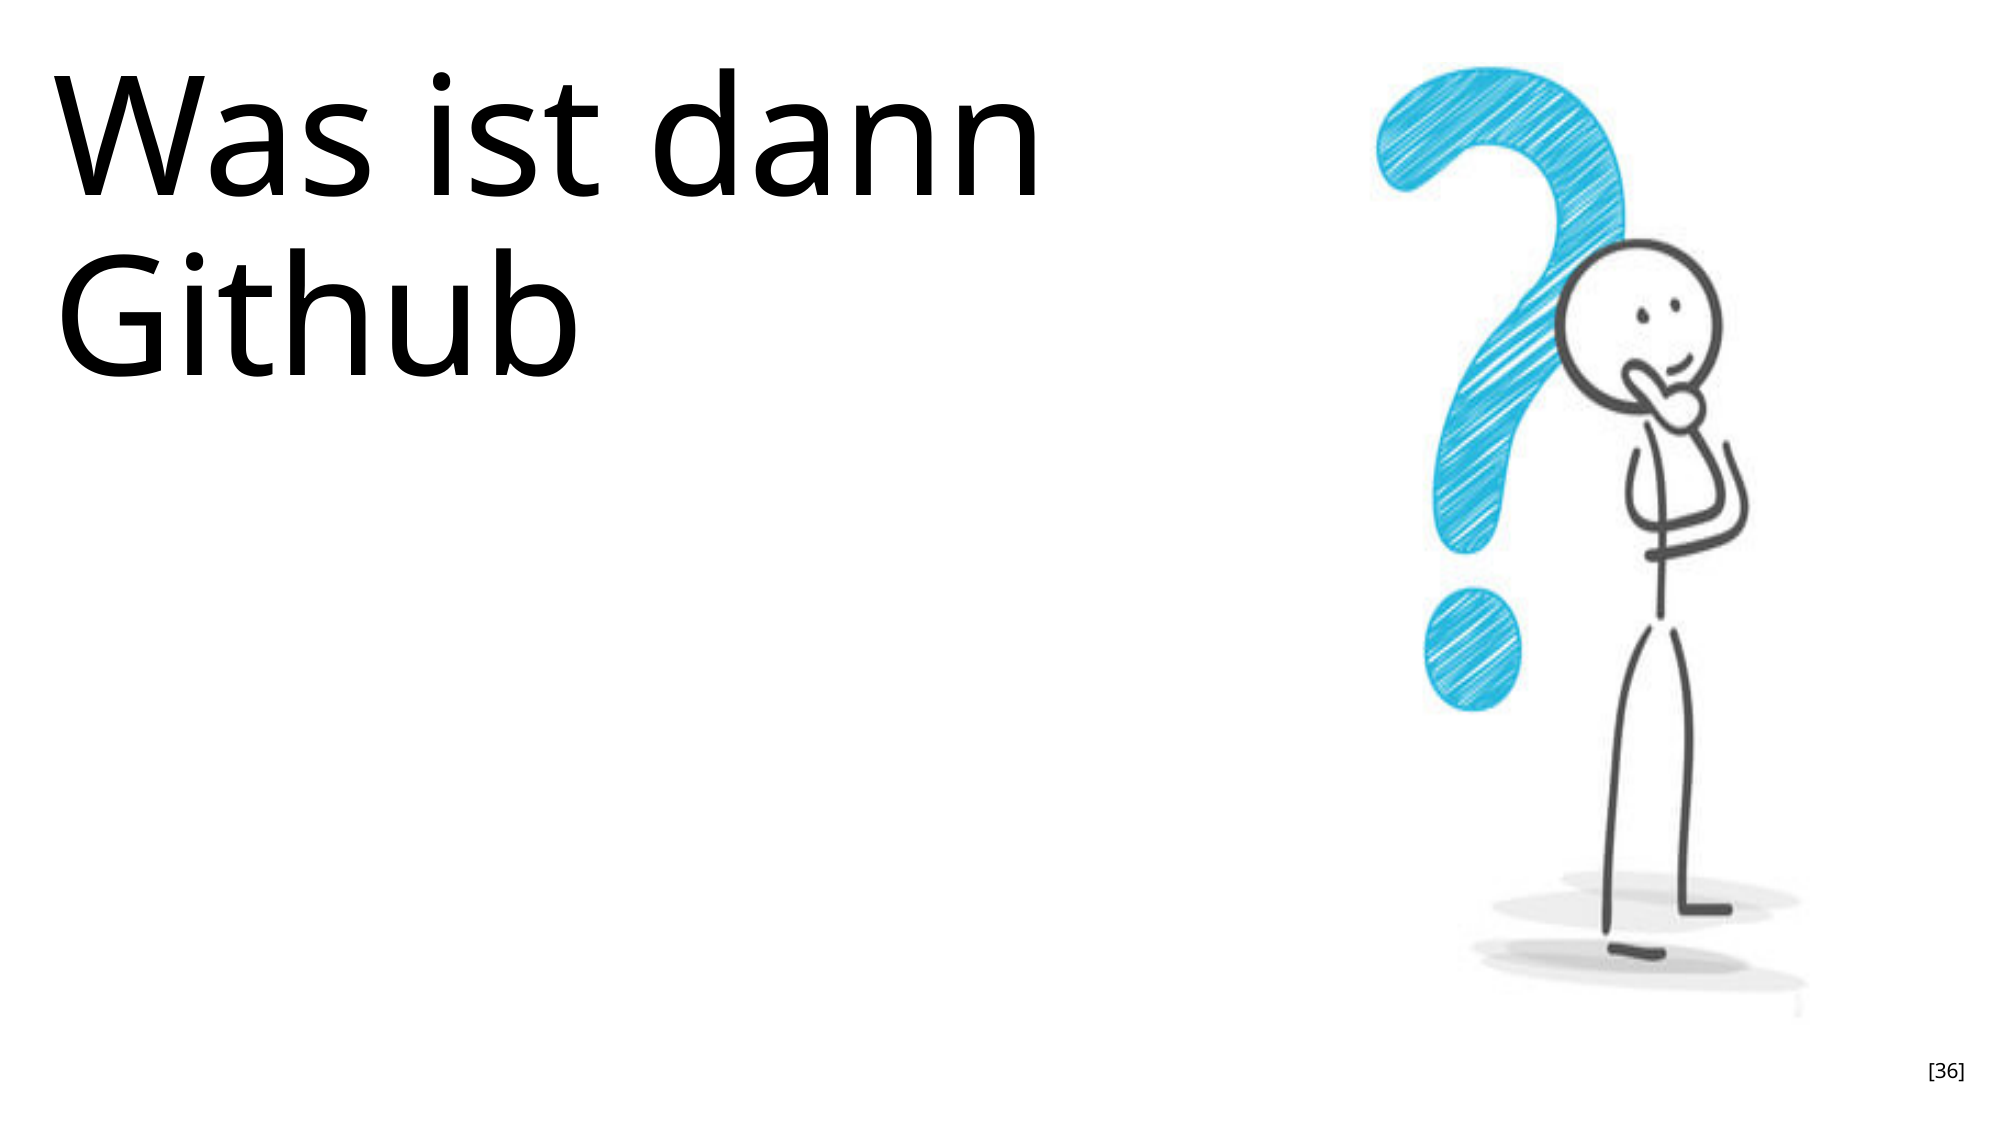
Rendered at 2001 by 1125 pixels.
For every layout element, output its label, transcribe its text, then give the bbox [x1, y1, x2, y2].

title [36] [1913, 1053, 2000, 1087]
picture [1195, 62, 1990, 1027]
title Was ist dann Github [37, 44, 1550, 836]
